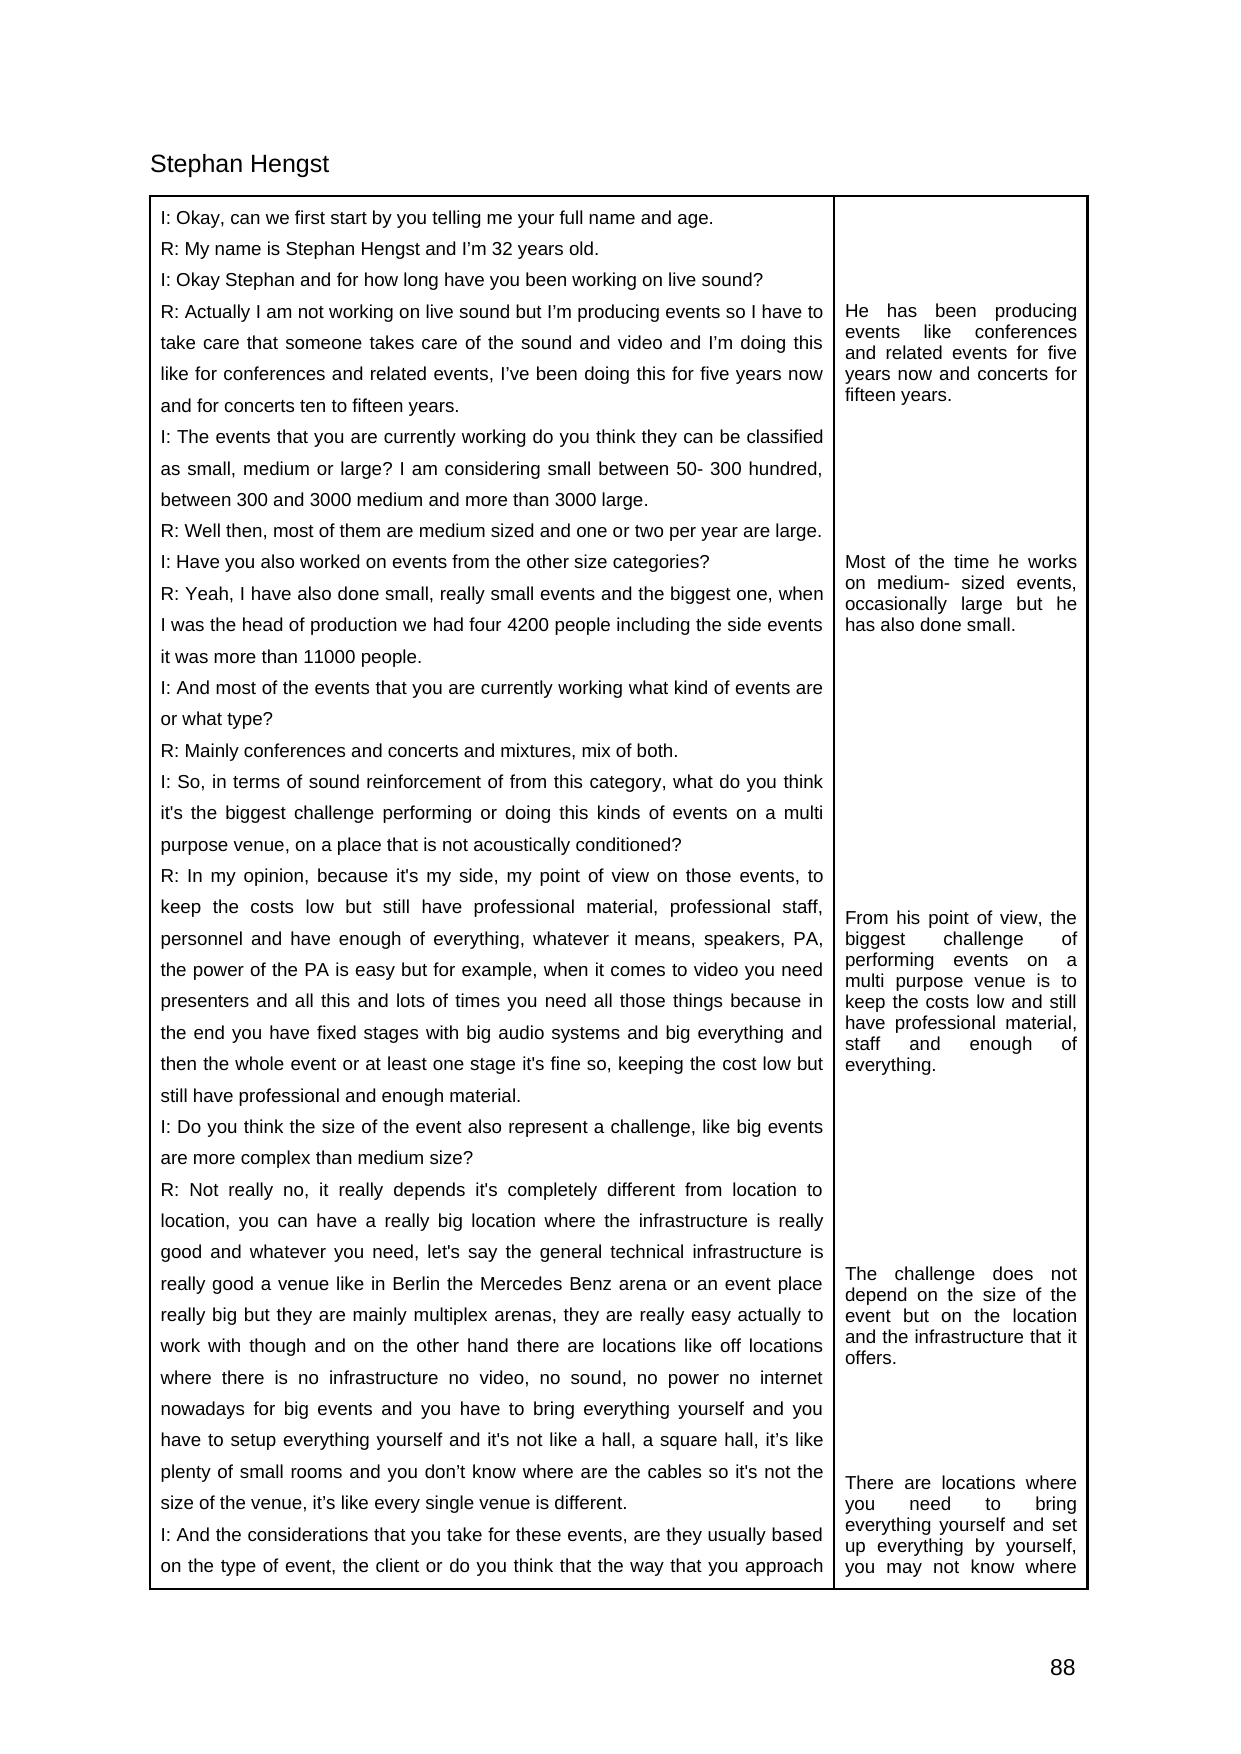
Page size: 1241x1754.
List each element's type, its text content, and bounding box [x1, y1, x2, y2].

table_header I: Okay, can we first start by you telling me your full name and age. R: My name is Stephan Hengst and I’m 32 years old. I: Okay Stephan and for how long have you been working on live sound? R: Actually I am not working on live sound but I’m producing events so I have to take care that someone takes care of the sound and video and I’m doing this like for conferences and related events, I’ve been doing this for five years now and for concerts ten to fifteen years. I: The events that you are currently working do you think they can be classified as small, medium or large? I am considering small between 50- 300 hundred, between 300 and 3000 medium and more than 3000 large. R: Well then, most of them are medium sized and one or two per year are large. I: Have you also worked on events from the other size categories? R: Yeah, I have also done small, really small events and the biggest one, when I was the head of production we had four 4200 people including the side events it was more than 11000 people. I: And most of the events that you are currently working what kind of events are or what type? R: Mainly conferences and concerts and mixtures, mix of both. I: So, in terms of sound reinforcement of from this category, what do you think it's the biggest challenge performing or doing this kinds of events on a multi purpose venue, on a place that is not acoustically conditioned? R: In my opinion, because it's my side, my point of view on those events, to keep the costs low but still have professional material, professional staff, personnel and have enough of everything, whatever it means, speakers, PA, the power of the PA is easy but for example, when it comes to video you need presenters and all this and lots of times you need all those things because in the end you have fixed stages with big audio systems and big everything and then the whole event or at least one stage it's fine so, keeping the cost low but still have professional and enough material. I: Do you think the size of the event also represent a challenge, like big events are more complex than medium size? R: Not really no, it really depends it's completely different from location to location, you can have a really big location where the infrastructure is really good and whatever you need, let's say the general technical infrastructure is really good a venue like in Berlin the Mercedes Benz arena or an event place really big but they are mainly multiplex arenas, they are really easy actually to work with though and on the other hand there are locations like off locations where there is no infrastructure no video, no sound, no power no internet nowadays for big events and you have to bring everything yourself and you have to setup everything yourself and it's not like a hall, a square hall, it’s like plenty of small rooms and you don’t know where are the cables so it's not the size of the venue, it’s like every single venue is different. I: And the considerations that you take for these events, are they usually based on the type of event, the client or do you think that the way that you approach [151, 197, 833, 1588]
subtitle Stephan Hengst [150, 150, 1091, 178]
table_header He has been producing events like conferences and related events for five years now and concerts for fifteen years. Most of the time he works on medium- sized events, occasionally large but he has also done small. From his point of view, the biggest challenge of performing events on a multi purpose venue is to keep the costs low and still have professional material, staff and enough of everything. The challenge does not depend on the size of the event but on the location and the infrastructure that it offers. There are locations where you need to bring everything yourself and set up everything by yourself, you may not know where [835, 197, 1086, 1588]
